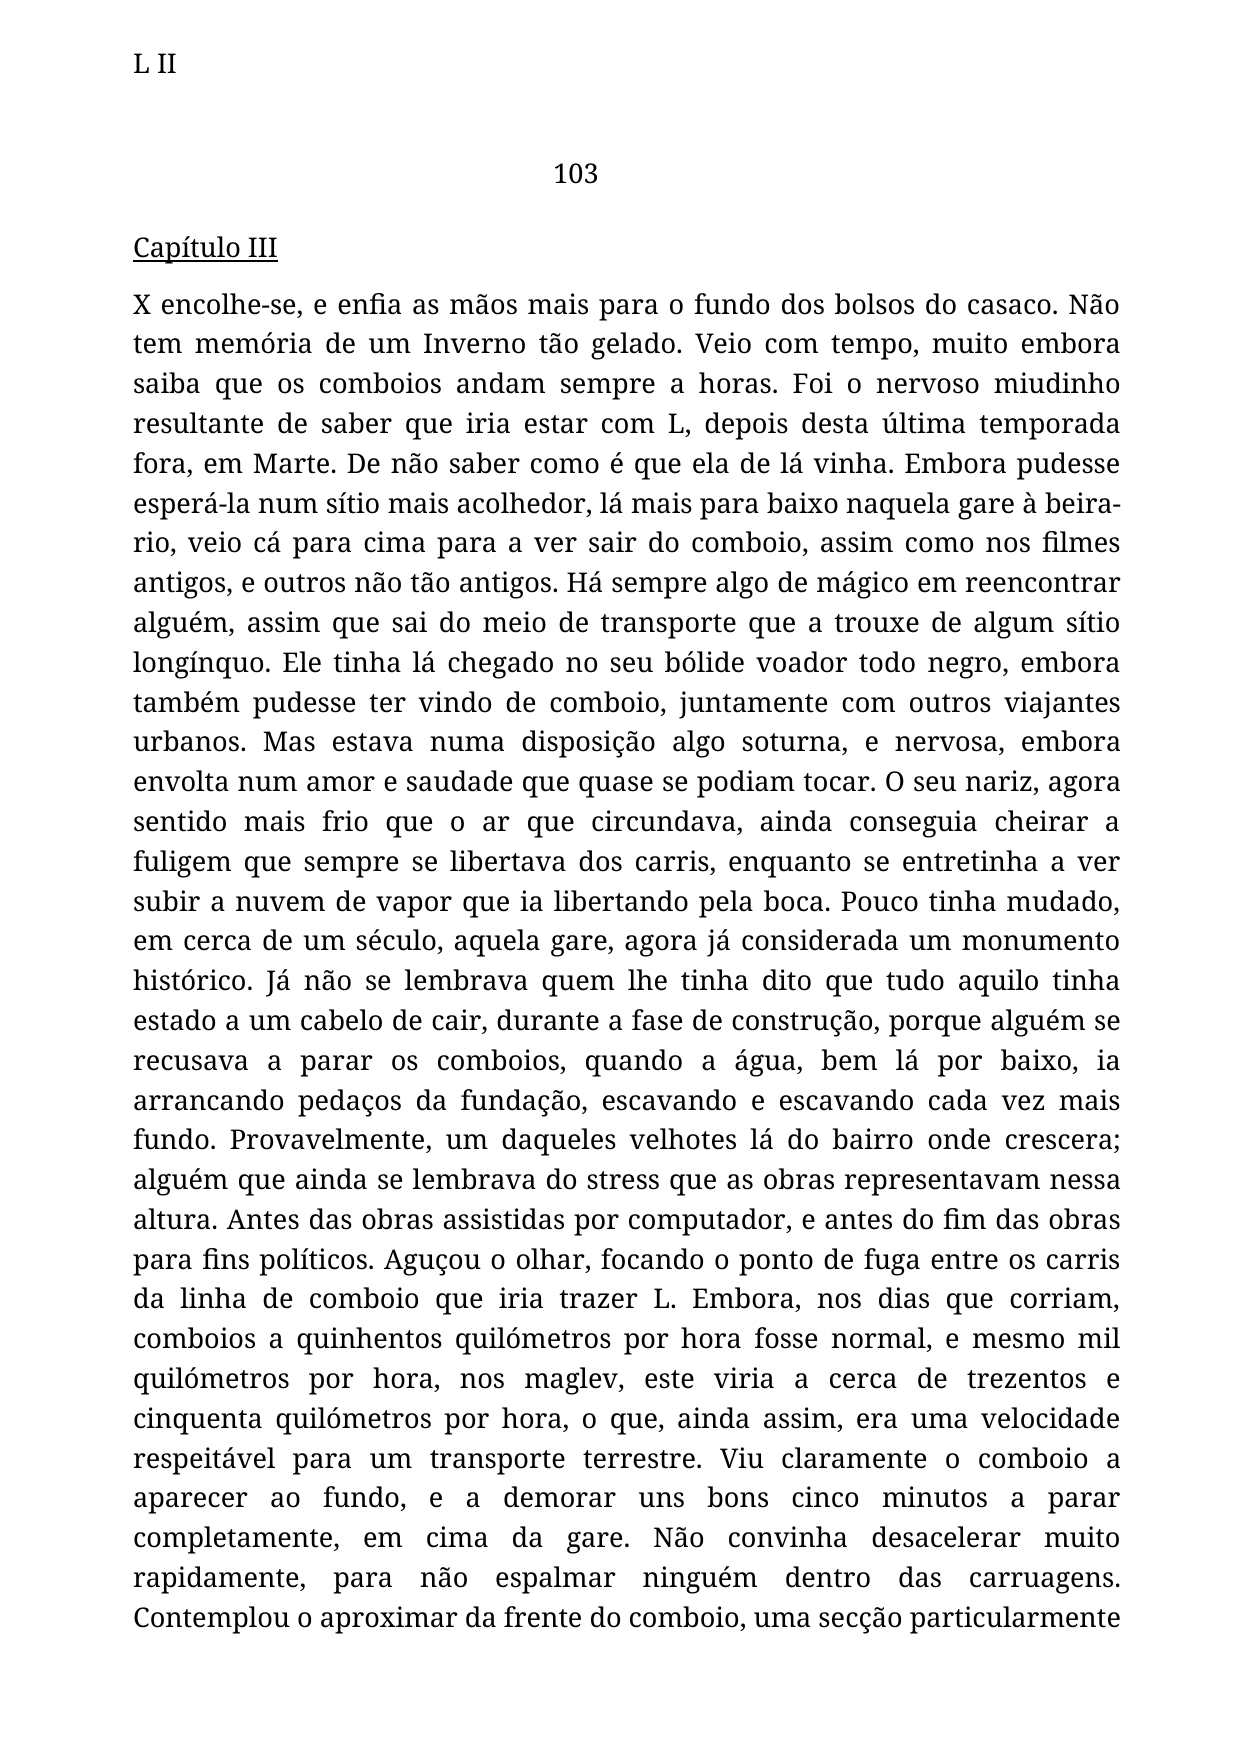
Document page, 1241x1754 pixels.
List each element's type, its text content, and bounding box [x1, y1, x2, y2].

text X encolhe-se, e enfia as mãos mais para o fundo dos bolsos do casaco. Não tem memória de um Inverno tão gelado. Veio com tempo, muito embora saiba que os comboios andam sempre a horas. Foi o nervoso miudinho resultante de saber que iria estar com L, depois desta última temporada fora, em Marte. De não saber como é que ela de lá vinha. Embora pudesse esperá-la num sítio mais acolhedor, lá mais para baixo naquela gare à beira-rio, veio cá para cima para a ver sair do comboio, assim como nos filmes antigos, e outros não tão antigos. Há sempre algo de mágico em reencontrar alguém, assim que sai do meio de transporte que a trouxe de algum sítio longínquo. Ele tinha lá chegado no seu bólide voador todo negro, embora também pudesse ter vindo de comboio, juntamente com outros viajantes urbanos. Mas estava numa disposição algo soturna, e nervosa, embora envolta num amor e saudade que quase se podiam tocar. O seu nariz, agora sentido mais frio que o ar que circundava, ainda conseguia cheirar a fuligem que sempre se libertava dos carris, enquanto se entretinha a ver subir a nuvem de vapor que ia libertando pela boca. Pouco tinha mudado, em cerca de um século, aquela gare, agora já considerada um monumento histórico. Já não se lembrava quem lhe tinha dito que tudo aquilo tinha estado a um cabelo de cair, durante a fase de construção, porque alguém se recusava a parar os comboios, quando a água, bem lá por baixo, ia arrancando pedaços da fundação, escavando e escavando cada vez mais fundo. Provavelmente, um daqueles velhotes lá do bairro onde crescera; alguém que ainda se lembrava do stress que as obras representavam nessa altura. Antes das obras assistidas por computador, e antes do fim das obras para fins políticos. Aguçou o olhar, focando o ponto de fuga entre os carris da linha de comboio que iria trazer L. Embora, nos dias que corriam, comboios a quinhentos quilómetros por hora fosse normal, e mesmo mil quilómetros por hora, nos maglev, este viria a cerca de trezentos e cinquenta quilómetros por hora, o que, ainda assim, era uma velocidade respeitável para um transporte terrestre. Viu claramente o comboio a aparecer ao fundo, e a demorar uns bons cinco minutos a parar completamente, em cima da gare. Não convinha desacelerar muito rapidamente, para não espalmar ninguém dentro das carruagens. Contemplou o aproximar da frente do comboio, uma secção particularmente [133, 285, 1122, 1635]
text Capítulo III [133, 229, 1122, 266]
